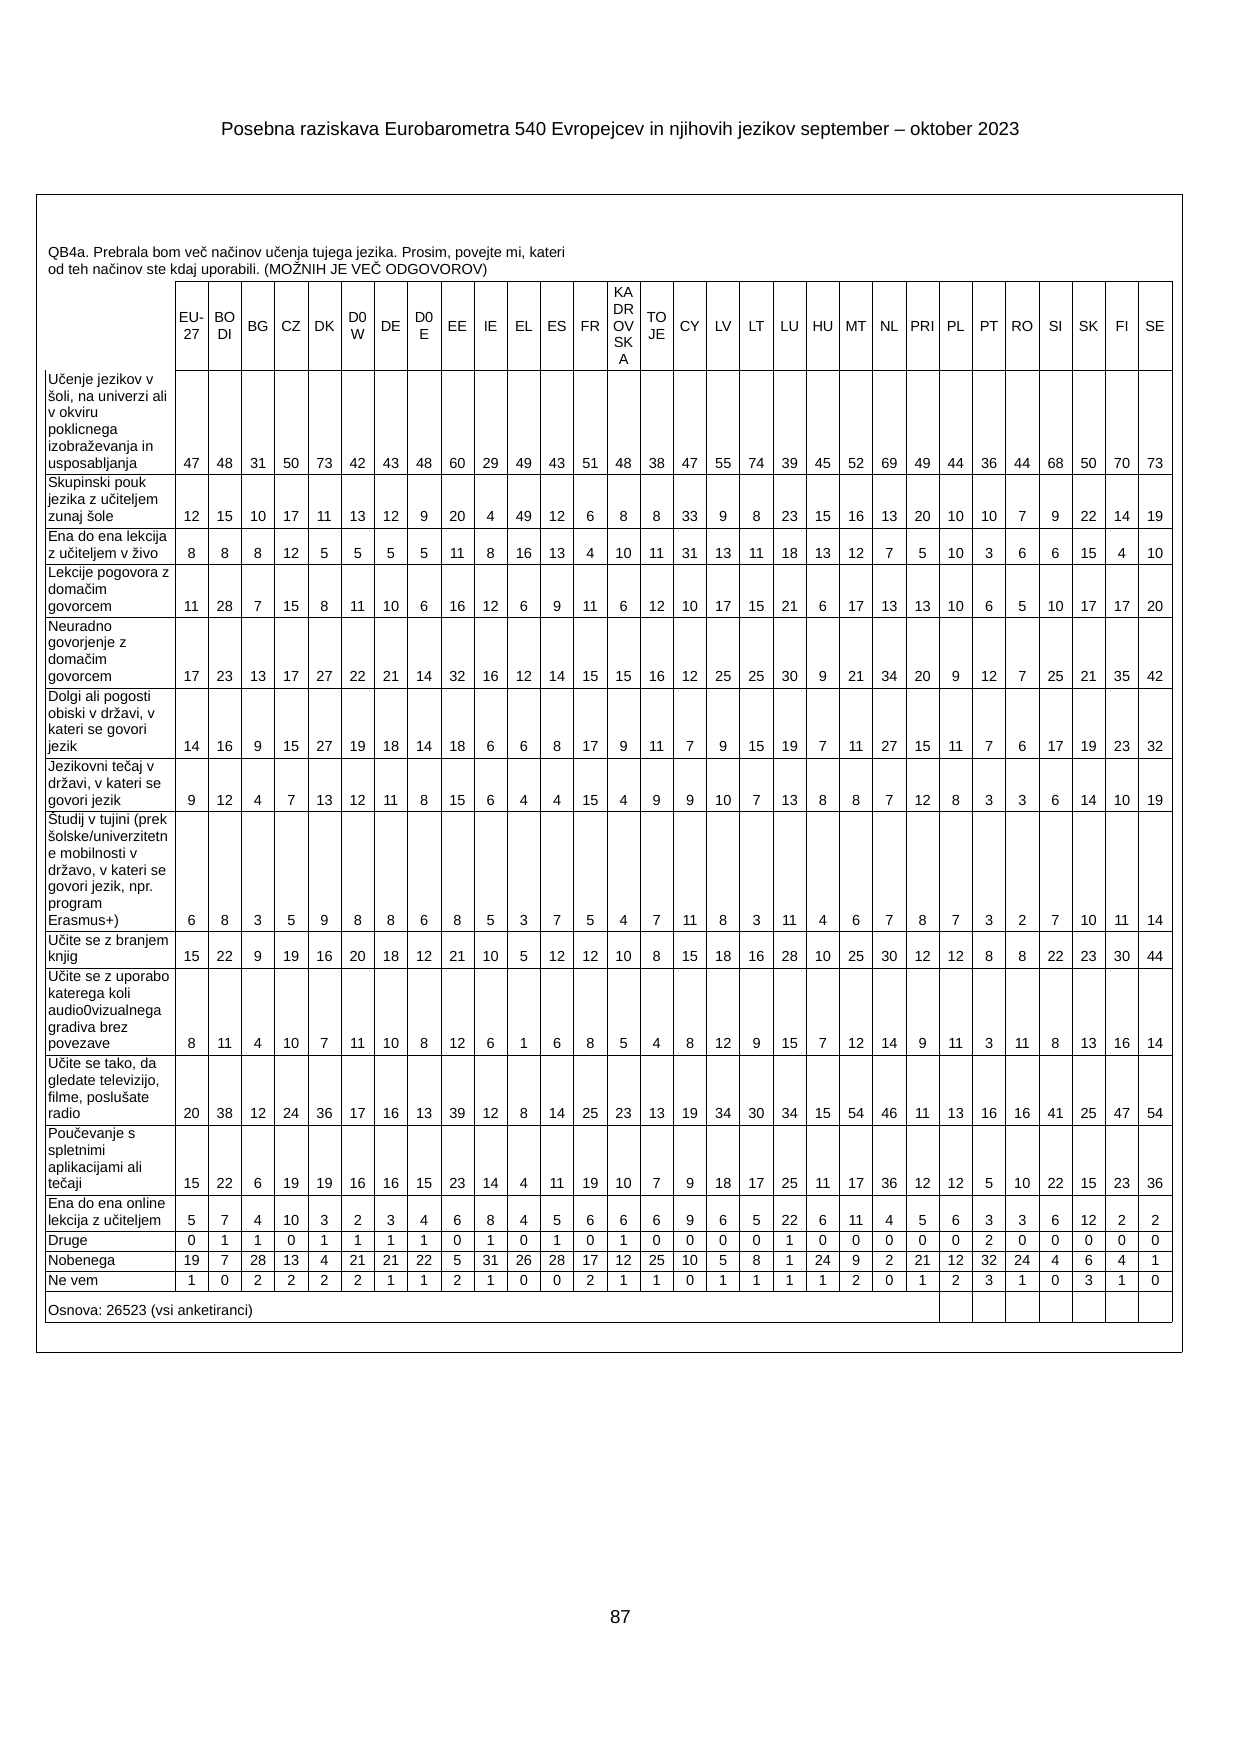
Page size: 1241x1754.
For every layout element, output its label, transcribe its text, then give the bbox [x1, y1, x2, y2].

table_cell 12 [840, 969, 872, 1055]
table_cell 11 [209, 969, 241, 1055]
table_cell 34 [707, 1056, 739, 1125]
table_cell 34 [873, 618, 906, 687]
table_cell 48 [608, 371, 640, 474]
table_cell 23 [1073, 932, 1105, 968]
table_cell 68 [1040, 371, 1072, 474]
table_cell 8 [408, 759, 441, 811]
table_cell 3 [973, 1196, 1005, 1231]
table_cell 10 [375, 565, 407, 617]
table_cell 11 [342, 565, 374, 617]
table_cell 1 [774, 1232, 806, 1251]
table_cell 12 [508, 618, 540, 687]
table_cell 6 [940, 1196, 972, 1231]
table_cell 36 [973, 371, 1005, 474]
table_cell 8 [740, 475, 773, 527]
table_cell [973, 1292, 1005, 1322]
table_cell 4 [309, 1252, 341, 1271]
table_cell 1 [309, 1232, 341, 1251]
table_cell 14 [408, 618, 441, 687]
table_cell 0 [1040, 1232, 1072, 1251]
table_cell Študij v tujini (prek šolske/univerzitetne mobilnosti v državo, v kateri se govori jezik, npr. program Erasmus+) [46, 812, 175, 931]
table_cell 2 [574, 1272, 607, 1291]
table_cell 6 [475, 759, 507, 811]
table_cell Učite se z branjem knjig [46, 932, 175, 968]
table_cell 14 [1073, 759, 1105, 811]
table_cell 5 [541, 1196, 573, 1231]
table_cell [45, 281, 175, 370]
table_cell SE [1139, 282, 1172, 370]
table_cell 22 [1073, 475, 1105, 527]
table_cell 5 [608, 969, 640, 1055]
table_cell 5 [973, 1126, 1005, 1195]
table_cell 14 [541, 618, 573, 687]
table_cell 9 [641, 759, 673, 811]
table_cell 12 [907, 932, 939, 968]
table_cell 21 [342, 1252, 374, 1271]
table_cell 21 [442, 932, 474, 968]
table_cell SK [1073, 282, 1105, 370]
table_cell 8 [641, 932, 673, 968]
table_cell 7 [1040, 812, 1072, 931]
table_cell 12 [940, 932, 972, 968]
table_cell Ena do ena online lekcija z učiteljem [46, 1196, 175, 1231]
table_cell 9 [807, 618, 839, 687]
table_cell FI [1106, 282, 1138, 370]
table_cell 15 [1073, 529, 1105, 564]
table_cell KADROVSKA [608, 282, 640, 370]
table_cell 9 [408, 475, 441, 527]
table_cell 5 [442, 1252, 474, 1271]
table_cell 4 [1040, 1252, 1072, 1271]
table_cell 12 [541, 475, 573, 527]
table_cell 48 [408, 371, 441, 474]
table_cell 3 [740, 812, 773, 931]
table_cell 3 [309, 1196, 341, 1231]
table_cell 4 [1106, 1252, 1138, 1271]
table_cell 0 [209, 1272, 241, 1291]
table_cell 14 [1139, 969, 1172, 1055]
table_cell 14 [475, 1126, 507, 1195]
table_cell 16 [442, 565, 474, 617]
table_cell 22 [342, 618, 374, 687]
table_cell 12 [375, 475, 407, 527]
table_cell 18 [375, 689, 407, 757]
table_cell 10 [475, 932, 507, 968]
table_cell 8 [840, 759, 872, 811]
table_cell 12 [641, 565, 673, 617]
table_cell 15 [574, 618, 607, 687]
table_cell 6 [508, 565, 540, 617]
table_cell 19 [342, 689, 374, 757]
table_cell 2 [1106, 1196, 1138, 1231]
table_cell 6 [508, 689, 540, 757]
table_cell SI [1040, 282, 1072, 370]
table_cell 6 [574, 1196, 607, 1231]
table_cell 0 [176, 1232, 208, 1251]
table_cell 23 [608, 1056, 640, 1125]
table_cell 4 [1106, 529, 1138, 564]
table_header [939, 225, 972, 281]
table_cell 10 [807, 932, 839, 968]
table_cell 5 [508, 932, 540, 968]
table_cell 21 [774, 565, 806, 617]
table_cell 3 [973, 812, 1005, 931]
table_cell 0 [740, 1232, 773, 1251]
table_cell 8 [475, 529, 507, 564]
table_cell 16 [1006, 1056, 1039, 1125]
table_cell 45 [807, 371, 839, 474]
table_cell 0 [1006, 1232, 1039, 1251]
table_cell 20 [907, 618, 939, 687]
table_cell 16 [375, 1126, 407, 1195]
table_cell 17 [342, 1056, 374, 1125]
table_cell 11 [342, 969, 374, 1055]
table_cell LT [740, 282, 773, 370]
table_cell 5 [375, 529, 407, 564]
table_cell 9 [674, 1196, 706, 1231]
table_cell 13 [309, 759, 341, 811]
table_cell EL [508, 282, 540, 370]
table_cell 4 [608, 759, 640, 811]
table_cell 9 [176, 759, 208, 811]
table_cell 22 [209, 932, 241, 968]
table_header QB4a. Prebrala bom več načinov učenja tujega jezika. Prosim, povejte mi, kateri od teh načinov ste kdaj uporabili. (MOŽNIH JE VEČ ODGOVOROV) [45, 225, 573, 281]
table_cell 49 [907, 371, 939, 474]
table_cell FR [574, 282, 607, 370]
table_cell Osnova: 26523 (vsi anketiranci) [46, 1292, 939, 1322]
table_cell 0 [1139, 1232, 1172, 1251]
table_cell 0 [873, 1232, 906, 1251]
table_cell 15 [176, 1126, 208, 1195]
table_cell 15 [740, 689, 773, 757]
table_cell 50 [1073, 371, 1105, 474]
table_cell 10 [674, 1252, 706, 1271]
table_cell ES [541, 282, 573, 370]
table_cell 12 [707, 969, 739, 1055]
table_cell 13 [242, 618, 274, 687]
table_cell 14 [1106, 475, 1138, 527]
table_header [574, 225, 607, 281]
table_cell 16 [740, 932, 773, 968]
table_cell 14 [541, 1056, 573, 1125]
table_cell 0 [873, 1272, 906, 1291]
table_cell 15 [209, 475, 241, 527]
table_cell 17 [275, 475, 308, 527]
table_cell 10 [940, 529, 972, 564]
table_cell 3 [1006, 1196, 1039, 1231]
table_cell 12 [940, 1126, 972, 1195]
table_cell 6 [574, 475, 607, 527]
table_cell 60 [442, 371, 474, 474]
table_cell 3 [242, 812, 274, 931]
table_cell 6 [707, 1196, 739, 1231]
table_cell 8 [940, 759, 972, 811]
table_header [806, 225, 839, 281]
table_cell 1 [408, 1272, 441, 1291]
table_cell 13 [641, 1056, 673, 1125]
table_cell MT [840, 282, 872, 370]
table_cell 20 [1139, 565, 1172, 617]
table_cell 73 [1139, 371, 1172, 474]
table_cell IE [475, 282, 507, 370]
table_cell 5 [1006, 565, 1039, 617]
table_cell 16 [840, 475, 872, 527]
table_cell 12 [275, 529, 308, 564]
table_cell 19 [1139, 475, 1172, 527]
table_header [773, 225, 806, 281]
table_cell 2 [840, 1272, 872, 1291]
table_cell 13 [408, 1056, 441, 1125]
table_cell 36 [873, 1126, 906, 1195]
table_header [640, 225, 673, 281]
table_cell DE [375, 282, 407, 370]
table_cell 8 [309, 565, 341, 617]
table_cell 5 [740, 1196, 773, 1231]
table_cell 7 [242, 565, 274, 617]
table_cell 32 [973, 1252, 1005, 1271]
table_cell 22 [1040, 1126, 1072, 1195]
table_cell 21 [907, 1252, 939, 1271]
table_cell 19 [176, 1252, 208, 1271]
table_cell 8 [1040, 969, 1072, 1055]
table_cell 7 [740, 759, 773, 811]
table_cell 7 [873, 759, 906, 811]
table_cell 3 [1006, 759, 1039, 811]
table_cell 8 [342, 812, 374, 931]
table_cell 3 [973, 759, 1005, 811]
table_cell 11 [840, 1196, 872, 1231]
table_cell 9 [541, 565, 573, 617]
table_cell 8 [807, 759, 839, 811]
table_cell 21 [1073, 618, 1105, 687]
table_cell 25 [1073, 1056, 1105, 1125]
table_cell 9 [242, 932, 274, 968]
table_cell 23 [774, 475, 806, 527]
table_cell 8 [242, 529, 274, 564]
table_cell 19 [275, 1126, 308, 1195]
table_cell 12 [176, 475, 208, 527]
table_cell 14 [176, 689, 208, 757]
table_cell 17 [707, 565, 739, 617]
table_cell 30 [740, 1056, 773, 1125]
table_cell 27 [873, 689, 906, 757]
table_cell 9 [309, 812, 341, 931]
table_cell 6 [242, 1126, 274, 1195]
table_cell 23 [1106, 1126, 1138, 1195]
table_cell PL [940, 282, 972, 370]
table_cell 12 [475, 1056, 507, 1125]
table_cell 12 [973, 618, 1005, 687]
table_cell 25 [707, 618, 739, 687]
table_cell 1 [774, 1252, 806, 1271]
table_cell 48 [209, 371, 241, 474]
table_cell 18 [707, 1126, 739, 1195]
table_cell 25 [1040, 618, 1072, 687]
table_cell 49 [508, 371, 540, 474]
table_cell 10 [608, 529, 640, 564]
table_cell 0 [508, 1232, 540, 1251]
table_cell 0 [940, 1232, 972, 1251]
table_cell 30 [774, 618, 806, 687]
table_cell 31 [242, 371, 274, 474]
table_cell 2 [442, 1272, 474, 1291]
table_cell 7 [674, 689, 706, 757]
table_cell 19 [309, 1126, 341, 1195]
table_cell 8 [408, 969, 441, 1055]
table_cell 8 [907, 812, 939, 931]
table_cell 1 [907, 1272, 939, 1291]
table_cell 9 [907, 969, 939, 1055]
table_cell 4 [408, 1196, 441, 1231]
table_cell 20 [176, 1056, 208, 1125]
table_cell 6 [840, 812, 872, 931]
table_header [607, 225, 640, 281]
table_cell 1 [608, 1232, 640, 1251]
table_cell 1 [608, 1272, 640, 1291]
table_cell 43 [541, 371, 573, 474]
table_cell 47 [1106, 1056, 1138, 1125]
table_cell 15 [176, 932, 208, 968]
table_cell 0 [674, 1272, 706, 1291]
table_cell 6 [641, 1196, 673, 1231]
table_cell 7 [807, 689, 839, 757]
table_header [1138, 225, 1172, 281]
table_cell 11 [807, 1126, 839, 1195]
table_cell 11 [940, 689, 972, 757]
table_cell 11 [1006, 969, 1039, 1055]
table_cell LU [774, 282, 806, 370]
table_cell 1 [176, 1272, 208, 1291]
table_cell 0 [707, 1232, 739, 1251]
table_cell 23 [1106, 689, 1138, 757]
table_cell 12 [840, 529, 872, 564]
table_cell 30 [873, 932, 906, 968]
table_cell 4 [475, 475, 507, 527]
table_cell 14 [873, 969, 906, 1055]
table_cell 9 [740, 969, 773, 1055]
table_cell 11 [641, 529, 673, 564]
table_cell 2 [309, 1272, 341, 1291]
table_cell 3 [375, 1196, 407, 1231]
table_cell 10 [940, 565, 972, 617]
table_cell 22 [209, 1126, 241, 1195]
table_cell 4 [574, 529, 607, 564]
table_cell CZ [275, 282, 308, 370]
table_cell 0 [1073, 1232, 1105, 1251]
table_cell 12 [242, 1056, 274, 1125]
table_cell 19 [774, 689, 806, 757]
table_cell 1 [1006, 1272, 1039, 1291]
table_cell 0 [1106, 1232, 1138, 1251]
table_cell 12 [209, 759, 241, 811]
table_cell 8 [209, 812, 241, 931]
table_cell 9 [242, 689, 274, 757]
table_cell 6 [807, 1196, 839, 1231]
table_cell 15 [774, 969, 806, 1055]
table_cell 4 [541, 759, 573, 811]
table_cell 10 [674, 565, 706, 617]
table_cell 1 [475, 1272, 507, 1291]
table_cell 1 [1106, 1272, 1138, 1291]
table_cell 7 [209, 1196, 241, 1231]
table_cell 6 [807, 565, 839, 617]
table_cell 24 [1006, 1252, 1039, 1271]
table_cell 1 [641, 1272, 673, 1291]
table_cell 7 [807, 969, 839, 1055]
table_cell 2 [342, 1272, 374, 1291]
table_cell 15 [608, 618, 640, 687]
table_cell 5 [408, 529, 441, 564]
table_cell 15 [574, 759, 607, 811]
table_cell Jezikovni tečaj v državi, v kateri se govori jezik [46, 759, 175, 811]
table_cell 17 [275, 618, 308, 687]
table_cell 16 [1106, 969, 1138, 1055]
table_cell Neuradno govorjenje z domačim govorcem [46, 618, 175, 687]
table_cell 11 [840, 689, 872, 757]
table_cell 11 [541, 1126, 573, 1195]
table_cell 6 [608, 565, 640, 617]
table_cell Skupinski pouk jezika z učiteljem zunaj šole [46, 475, 175, 527]
table_cell DK [309, 282, 341, 370]
table_cell Poučevanje s spletnimi aplikacijami ali tečaji [46, 1126, 175, 1195]
table_cell 9 [940, 618, 972, 687]
table_cell 38 [641, 371, 673, 474]
table_cell 15 [674, 932, 706, 968]
table_cell PT [973, 282, 1005, 370]
table_cell 9 [840, 1252, 872, 1271]
table_cell 10 [275, 1196, 308, 1231]
table_cell 8 [574, 969, 607, 1055]
table_cell 0 [674, 1232, 706, 1251]
table_cell 8 [475, 1196, 507, 1231]
table_cell 7 [641, 1126, 673, 1195]
table_cell 24 [275, 1056, 308, 1125]
table_cell 46 [873, 1056, 906, 1125]
table_cell 18 [707, 932, 739, 968]
table_cell PRI [907, 282, 939, 370]
table_cell 30 [1106, 932, 1138, 968]
table_cell 2 [940, 1272, 972, 1291]
table_cell 6 [1040, 759, 1072, 811]
table_cell 12 [442, 969, 474, 1055]
table_cell 25 [774, 1126, 806, 1195]
table_cell 47 [176, 371, 208, 474]
table_cell 19 [574, 1126, 607, 1195]
table_cell 13 [807, 529, 839, 564]
table_cell D0E [408, 282, 441, 370]
table_cell 18 [442, 689, 474, 757]
table_cell 7 [641, 812, 673, 931]
table_cell 4 [508, 759, 540, 811]
table_cell 1 [707, 1272, 739, 1291]
table_cell 70 [1106, 371, 1138, 474]
table_cell 15 [807, 1056, 839, 1125]
table_cell Ne vem [46, 1272, 175, 1291]
table_cell RO [1006, 282, 1039, 370]
table_cell 15 [408, 1126, 441, 1195]
table_cell 39 [442, 1056, 474, 1125]
table_cell 9 [674, 759, 706, 811]
table_cell 8 [1006, 932, 1039, 968]
table_cell 0 [541, 1272, 573, 1291]
table_cell 27 [309, 689, 341, 757]
table_cell 12 [608, 1252, 640, 1271]
table_cell 51 [574, 371, 607, 474]
table_cell 16 [973, 1056, 1005, 1125]
table_cell Učite se tako, da gledate televizijo, filme, poslušate radio [46, 1056, 175, 1125]
table_cell 17 [1040, 689, 1072, 757]
table_cell [940, 1292, 972, 1322]
table_cell 43 [375, 371, 407, 474]
table_cell 15 [740, 565, 773, 617]
table_cell 36 [1139, 1126, 1172, 1195]
table_cell 22 [1040, 932, 1072, 968]
table_cell 7 [873, 812, 906, 931]
table_cell 12 [541, 932, 573, 968]
table_cell 50 [275, 371, 308, 474]
table_cell 10 [242, 475, 274, 527]
table_cell 0 [442, 1232, 474, 1251]
table_cell 10 [375, 969, 407, 1055]
table_cell 5 [309, 529, 341, 564]
table_cell Učenje jezikov v šoli, na univerzi ali v okviru poklicnega izobraževanja in usposabljanja [46, 370, 175, 474]
table_header [839, 225, 872, 281]
table_cell 12 [1073, 1196, 1105, 1231]
table_cell 5 [907, 1196, 939, 1231]
table_cell 21 [375, 618, 407, 687]
table_cell 7 [1006, 475, 1039, 527]
table_header [906, 225, 939, 281]
table_cell 12 [907, 759, 939, 811]
table_cell 7 [940, 812, 972, 931]
table_cell 42 [1139, 618, 1172, 687]
table_cell 54 [1139, 1056, 1172, 1125]
table_cell 5 [574, 812, 607, 931]
table_cell [1073, 1292, 1105, 1322]
table_cell 0 [641, 1232, 673, 1251]
table_cell 3 [973, 969, 1005, 1055]
table_cell 12 [907, 1126, 939, 1195]
table_cell 6 [1006, 529, 1039, 564]
table_cell 49 [508, 475, 540, 527]
table_cell 7 [873, 529, 906, 564]
table_cell 22 [774, 1196, 806, 1231]
table_cell 4 [608, 812, 640, 931]
table_cell 13 [707, 529, 739, 564]
table_cell 1 [1139, 1252, 1172, 1271]
table_cell 1 [342, 1232, 374, 1251]
table_cell 10 [707, 759, 739, 811]
table_cell 1 [807, 1272, 839, 1291]
table_cell 2 [1006, 812, 1039, 931]
table_cell 8 [176, 969, 208, 1055]
table_cell 8 [707, 812, 739, 931]
table_cell 41 [1040, 1056, 1072, 1125]
table_cell 10 [608, 932, 640, 968]
table_cell 2 [275, 1272, 308, 1291]
table_cell [1006, 1292, 1039, 1322]
table_cell 7 [541, 812, 573, 931]
table_cell 25 [740, 618, 773, 687]
table_cell 54 [840, 1056, 872, 1125]
table_cell 9 [608, 689, 640, 757]
table_cell 11 [442, 529, 474, 564]
table_cell 8 [973, 932, 1005, 968]
table_cell 16 [475, 618, 507, 687]
table_cell 5 [176, 1196, 208, 1231]
table_cell 8 [508, 1056, 540, 1125]
table_cell Druge [46, 1232, 175, 1251]
table_cell 12 [574, 932, 607, 968]
table_cell 17 [740, 1126, 773, 1195]
table_cell 16 [641, 618, 673, 687]
table_cell 29 [475, 371, 507, 474]
table_cell 1 [475, 1232, 507, 1251]
table_cell 9 [1040, 475, 1072, 527]
table_cell 35 [1106, 618, 1138, 687]
table_cell 6 [1006, 689, 1039, 757]
table_cell 13 [275, 1252, 308, 1271]
table_cell 52 [840, 371, 872, 474]
table_cell 8 [674, 969, 706, 1055]
table_cell 38 [209, 1056, 241, 1125]
table_cell CY [674, 282, 706, 370]
table_cell 21 [375, 1252, 407, 1271]
table_cell 8 [209, 529, 241, 564]
table_cell 15 [807, 475, 839, 527]
table_cell TO JE [641, 282, 673, 370]
table_cell 6 [541, 969, 573, 1055]
table_cell 28 [242, 1252, 274, 1271]
table_cell 6 [973, 565, 1005, 617]
table_cell 11 [907, 1056, 939, 1125]
table_cell 6 [408, 565, 441, 617]
table_cell 5 [475, 812, 507, 931]
table_cell 23 [442, 1126, 474, 1195]
table_cell 10 [1040, 565, 1072, 617]
table_cell 17 [840, 1126, 872, 1195]
table_cell 8 [541, 689, 573, 757]
table_cell 13 [541, 529, 573, 564]
table_cell 11 [641, 689, 673, 757]
table_cell 36 [309, 1056, 341, 1125]
table_cell 14 [408, 689, 441, 757]
table_cell 25 [840, 932, 872, 968]
table_cell 4 [242, 759, 274, 811]
table_cell 12 [408, 932, 441, 968]
table_cell 17 [1106, 565, 1138, 617]
table_cell 20 [907, 475, 939, 527]
table_cell 10 [1073, 812, 1105, 931]
table_cell BG [242, 282, 274, 370]
table_cell HU [807, 282, 839, 370]
table_cell 17 [574, 689, 607, 757]
table_cell 3 [1073, 1272, 1105, 1291]
table_cell 10 [1139, 529, 1172, 564]
table_cell 13 [907, 565, 939, 617]
table_cell 0 [574, 1232, 607, 1251]
table_cell NL [873, 282, 906, 370]
table_cell 11 [309, 475, 341, 527]
table_cell 13 [873, 565, 906, 617]
table_cell 6 [608, 1196, 640, 1231]
table_cell 47 [674, 371, 706, 474]
table_cell Dolgi ali pogosti obiski v državi, v kateri se govori jezik [46, 689, 175, 757]
table_cell 1 [408, 1232, 441, 1251]
table_cell 17 [574, 1252, 607, 1271]
table_cell 17 [1073, 565, 1105, 617]
table_cell 28 [774, 932, 806, 968]
table_header [706, 225, 739, 281]
table_cell 11 [774, 812, 806, 931]
table_cell 26 [508, 1252, 540, 1271]
table_cell 31 [475, 1252, 507, 1271]
table_cell 55 [707, 371, 739, 474]
table_cell 6 [176, 812, 208, 931]
table_cell LV [707, 282, 739, 370]
table_cell 10 [973, 475, 1005, 527]
table_cell 5 [342, 529, 374, 564]
table_cell 13 [1073, 969, 1105, 1055]
table_cell 0 [907, 1232, 939, 1251]
table_header [1005, 225, 1039, 281]
table_cell 9 [707, 689, 739, 757]
table_cell 4 [508, 1196, 540, 1231]
table_cell 15 [907, 689, 939, 757]
table_cell 12 [342, 759, 374, 811]
table_cell [1139, 1292, 1172, 1322]
table_cell 10 [940, 475, 972, 527]
table_cell 6 [475, 689, 507, 757]
table_cell 4 [242, 1196, 274, 1231]
table_cell 19 [674, 1056, 706, 1125]
table_header [1105, 225, 1138, 281]
table_cell BODI [209, 282, 241, 370]
table_cell 4 [242, 969, 274, 1055]
table_cell 7 [209, 1252, 241, 1271]
table_cell 4 [641, 969, 673, 1055]
table_cell 0 [508, 1272, 540, 1291]
table_cell 10 [1006, 1126, 1039, 1195]
table_cell 28 [209, 565, 241, 617]
table_cell 33 [674, 475, 706, 527]
table_cell 23 [209, 618, 241, 687]
table_cell 44 [940, 371, 972, 474]
table_cell 0 [807, 1232, 839, 1251]
table_cell 15 [275, 565, 308, 617]
table_cell 11 [1106, 812, 1138, 931]
table_cell 1 [242, 1232, 274, 1251]
table_cell EU-27 [176, 282, 208, 370]
table_cell 69 [873, 371, 906, 474]
table_cell 6 [1040, 1196, 1072, 1231]
table_cell 9 [674, 1126, 706, 1195]
table_cell D0W [342, 282, 374, 370]
table_cell 27 [309, 618, 341, 687]
table_cell 11 [940, 969, 972, 1055]
table_cell 11 [176, 565, 208, 617]
table_header [673, 225, 706, 281]
table_cell 10 [608, 1126, 640, 1195]
table_cell 16 [508, 529, 540, 564]
table_cell 6 [475, 969, 507, 1055]
table_cell 0 [1139, 1272, 1172, 1291]
table_header [1039, 225, 1072, 281]
table_cell 1 [740, 1272, 773, 1291]
table_cell 3 [973, 1272, 1005, 1291]
table_cell 7 [275, 759, 308, 811]
table_cell 8 [740, 1252, 773, 1271]
table_cell 3 [508, 812, 540, 931]
table_cell 19 [1073, 689, 1105, 757]
table_cell 18 [774, 529, 806, 564]
table_cell 1 [209, 1232, 241, 1251]
table_cell 42 [342, 371, 374, 474]
table_cell 8 [608, 475, 640, 527]
table_header [972, 225, 1005, 281]
table_cell 5 [275, 812, 308, 931]
table_header [1072, 225, 1105, 281]
table_cell 73 [309, 371, 341, 474]
table_cell 20 [342, 932, 374, 968]
table_cell 19 [275, 932, 308, 968]
table_cell 28 [541, 1252, 573, 1271]
table_cell 3 [973, 529, 1005, 564]
table_cell 11 [574, 565, 607, 617]
table_cell 44 [1006, 371, 1039, 474]
table_cell 6 [408, 812, 441, 931]
table_cell 13 [774, 759, 806, 811]
table_cell 25 [641, 1252, 673, 1271]
table_cell 14 [1139, 812, 1172, 931]
table_cell 16 [209, 689, 241, 757]
table_cell 20 [442, 475, 474, 527]
table_cell 34 [774, 1056, 806, 1125]
table_header [740, 225, 773, 281]
table_cell 9 [707, 475, 739, 527]
table_cell 2 [242, 1272, 274, 1291]
table_cell 16 [342, 1126, 374, 1195]
table_cell 6 [442, 1196, 474, 1231]
table_header [873, 225, 906, 281]
table_cell 1 [375, 1272, 407, 1291]
table_cell 7 [309, 969, 341, 1055]
table_cell 6 [1040, 529, 1072, 564]
table_cell 2 [873, 1252, 906, 1271]
table_cell Učite se z uporabo katerega koli audio0vizualnega gradiva brez povezave [46, 969, 175, 1055]
table_cell 8 [375, 812, 407, 931]
table_cell Nobenega [46, 1252, 175, 1271]
table_cell 0 [1040, 1272, 1072, 1291]
table_cell 74 [740, 371, 773, 474]
table_cell 8 [176, 529, 208, 564]
table_cell 0 [840, 1232, 872, 1251]
table_cell 44 [1139, 932, 1172, 968]
table_cell 8 [641, 475, 673, 527]
table_cell 1 [541, 1232, 573, 1251]
table_cell 4 [508, 1126, 540, 1195]
table_cell 2 [342, 1196, 374, 1231]
table_cell Ena do ena lekcija z učiteljem v živo [46, 529, 175, 564]
table_cell 4 [873, 1196, 906, 1231]
table_cell 17 [840, 565, 872, 617]
table_cell 24 [807, 1252, 839, 1271]
table_cell 10 [275, 969, 308, 1055]
table_cell 5 [907, 529, 939, 564]
table_cell 32 [1139, 689, 1172, 757]
table_cell 6 [1073, 1252, 1105, 1271]
table_cell 17 [176, 618, 208, 687]
table_cell 12 [475, 565, 507, 617]
table_cell 5 [707, 1252, 739, 1271]
table_cell 22 [408, 1252, 441, 1271]
table_cell 32 [442, 618, 474, 687]
table_cell 25 [574, 1056, 607, 1125]
table_cell 2 [1139, 1196, 1172, 1231]
table_cell 1 [774, 1272, 806, 1291]
table_cell 12 [940, 1252, 972, 1271]
table_cell [1106, 1292, 1138, 1322]
table_cell 11 [674, 812, 706, 931]
table_cell 15 [275, 689, 308, 757]
table_cell 7 [973, 689, 1005, 757]
table_cell 39 [774, 371, 806, 474]
table_cell EE [442, 282, 474, 370]
table_cell 12 [674, 618, 706, 687]
table_cell 31 [674, 529, 706, 564]
table_cell 13 [940, 1056, 972, 1125]
table_cell 0 [275, 1232, 308, 1251]
table_cell [1040, 1292, 1072, 1322]
table_cell 19 [1139, 759, 1172, 811]
table_cell 13 [342, 475, 374, 527]
table_cell 13 [873, 475, 906, 527]
table_cell 4 [807, 812, 839, 931]
table_cell 10 [1106, 759, 1138, 811]
table_cell Lekcije pogovora z domačim govorcem [46, 565, 175, 617]
table_cell 16 [375, 1056, 407, 1125]
table_cell 8 [442, 812, 474, 931]
table_cell 2 [973, 1232, 1005, 1251]
table_cell 15 [442, 759, 474, 811]
table_cell 1 [508, 969, 540, 1055]
table_cell 11 [375, 759, 407, 811]
table_cell 21 [840, 618, 872, 687]
table_cell 15 [1073, 1126, 1105, 1195]
table_cell 7 [1006, 618, 1039, 687]
table_cell 1 [375, 1232, 407, 1251]
table_cell 18 [375, 932, 407, 968]
table_cell 11 [740, 529, 773, 564]
table_cell 16 [309, 932, 341, 968]
